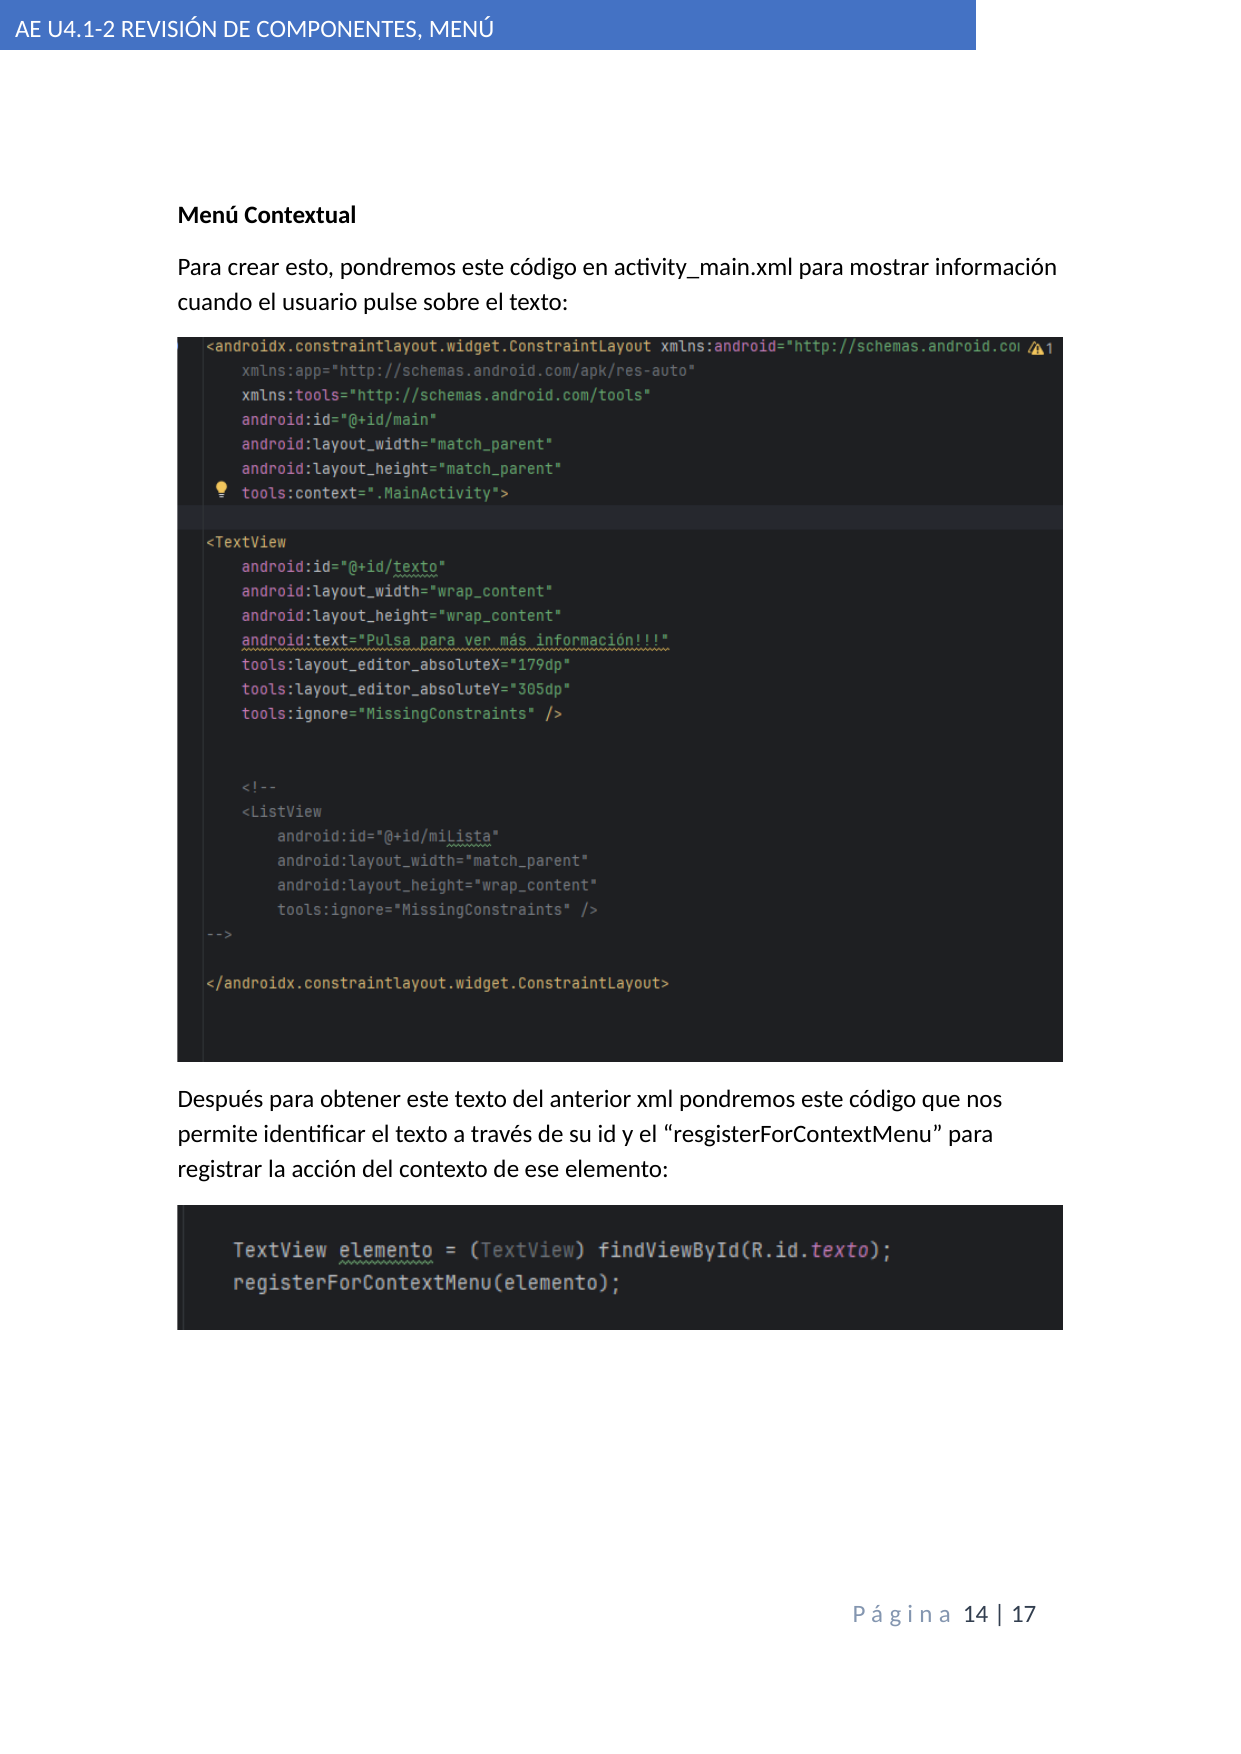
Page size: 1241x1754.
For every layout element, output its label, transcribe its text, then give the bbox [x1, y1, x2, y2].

text Para crear esto, pondremos este código en activity_main.xml para mostrar información cuando el usuario pulse sobre el texto: [177, 251, 1063, 316]
text Menú Contextual [177, 199, 1063, 230]
text Después para obtener este texto del anterior xml pondremos este código que nos permite identificar el texto a través de su id y el “resgisterForContextMenu” para registrar la acción del contexto de ese elemento: [177, 1083, 1063, 1184]
